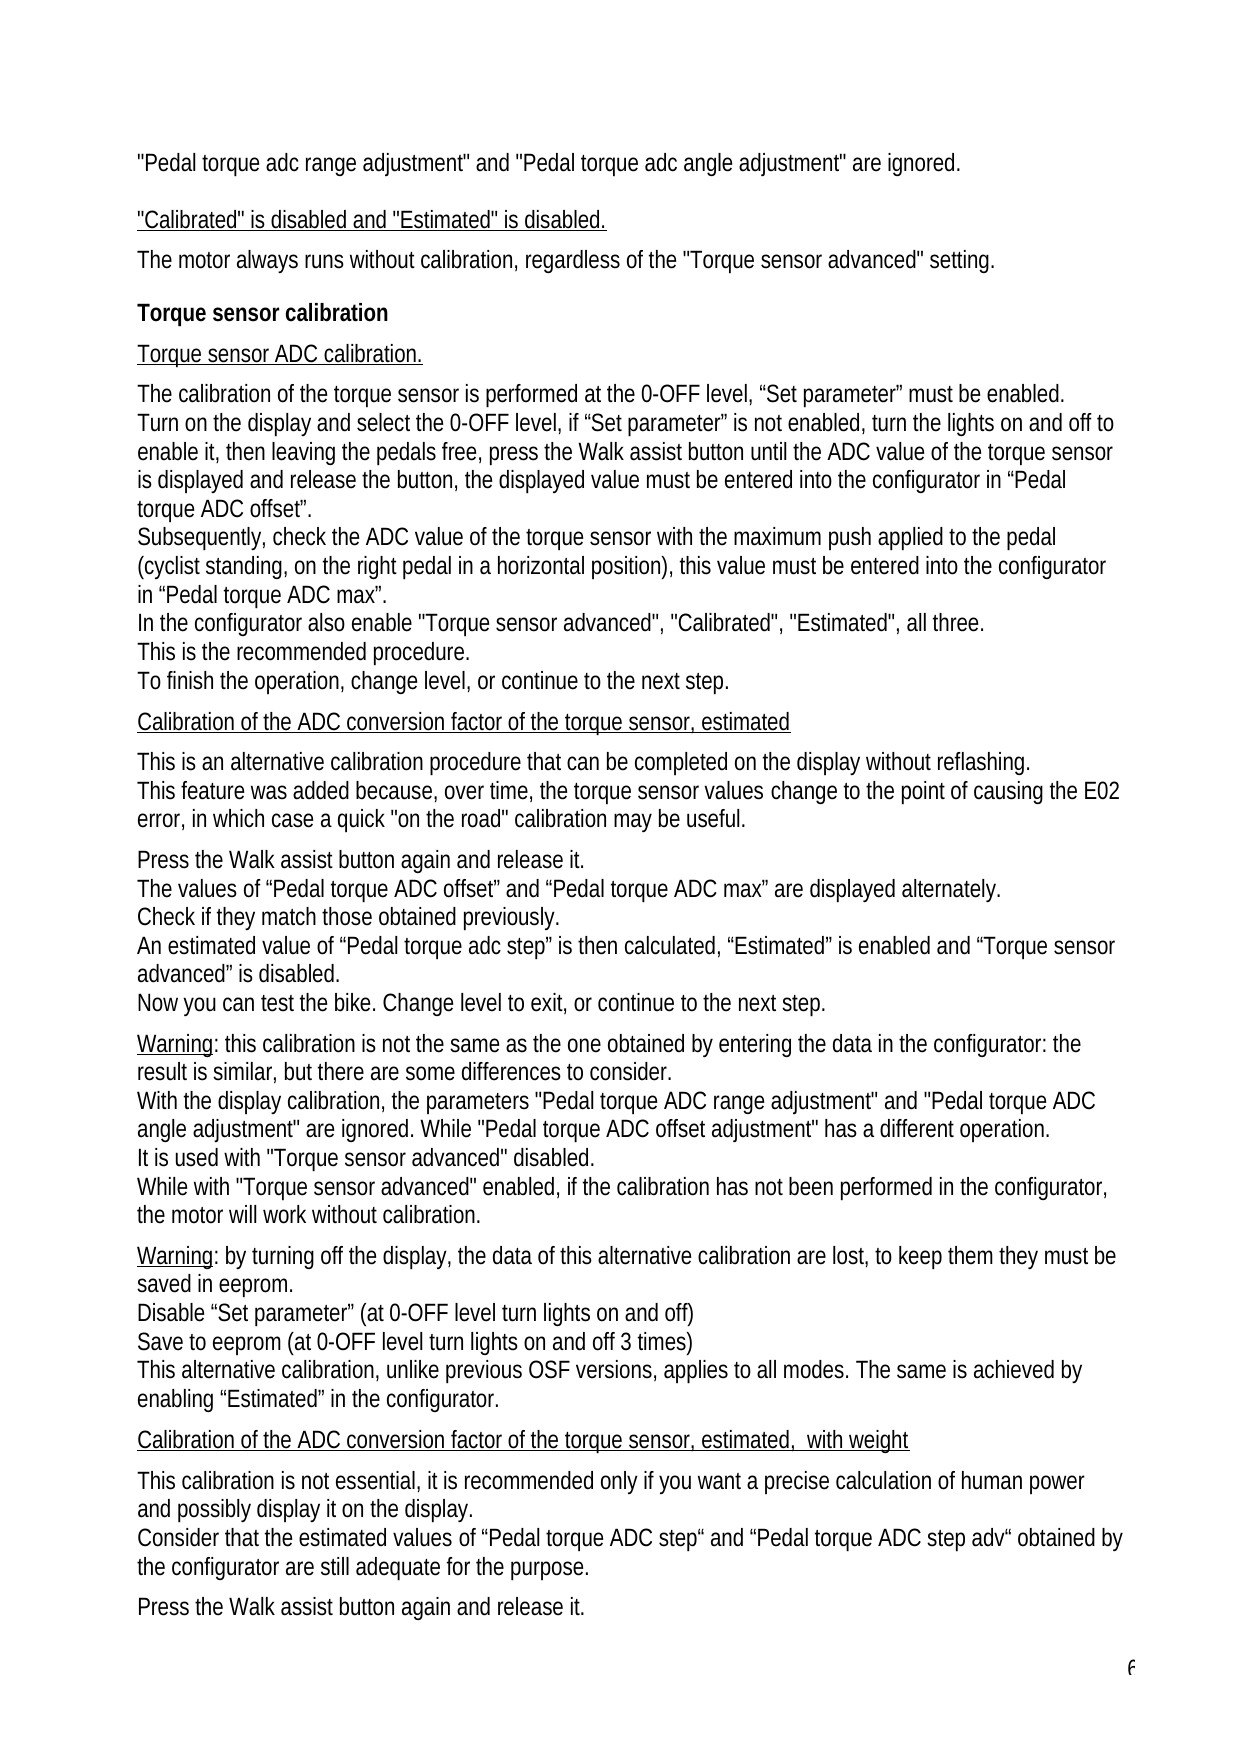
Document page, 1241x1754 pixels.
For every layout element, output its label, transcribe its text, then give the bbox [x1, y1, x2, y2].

text Subsequently, check the ADC value of the torque sensor with the maximum push applied to the pedal (cyclist standing, on the right pedal in a horizontal position), this value must be entered into the configurator in “Pedal torque ADC max”. [137, 522, 1125, 608]
text Consider that the estimated values ​​of “Pedal torque ADC step“ and “Pedal torque ADC step adv“ obtained by the configurator are still adequate for the purpose. [137, 1523, 1125, 1580]
text This is an alternative calibration procedure that can be completed on the display without reflashing. [137, 747, 1125, 776]
text The values ​​of “Pedal torque ADC offset” and “Pedal torque ADC max” are displayed alternately. [137, 873, 1125, 902]
text Warning: this calibration is not the same as the one obtained by entering the data in the configurator: the result is similar, but there are some differences to consider. [137, 1028, 1125, 1086]
text Warning: by turning off the display, the data of this alternative calibration are lost, to keep them they must be saved in eeprom. [137, 1241, 1125, 1298]
text Save to eeprom (at 0-OFF level turn lights on and off 3 times) [137, 1327, 1125, 1355]
text Torque sensor ADC calibration. [137, 339, 1125, 367]
text Disable “Set parameter” (at 0-OFF level turn lights on and off) [137, 1298, 1125, 1327]
text Press the Walk assist button again and release it. [137, 845, 1125, 873]
text This feature was added because, over time, the torque sensor values ​​change to the point of causing the E02 error, in which case a quick "on the road" calibration may be useful. [137, 776, 1125, 833]
text Check if they match those obtained previously. [137, 902, 1125, 931]
text It is used with "Torque sensor advanced" disabled. [137, 1143, 1125, 1172]
text The motor always runs without calibration, regardless of the "Torque sensor advanced" setting. [137, 245, 1125, 274]
text The calibration of the torque sensor is performed at the 0-OFF level, “Set parameter” must be enabled. [137, 379, 1125, 408]
text To finish the operation, change level, or continue to the next step. [137, 666, 1125, 694]
text "Calibrated" is disabled and "Estimated" is disabled. [137, 205, 1125, 233]
text Torque sensor calibration [137, 298, 1125, 326]
text Calibration of the ADC conversion factor of the torque sensor, estimated [137, 707, 1125, 735]
text Calibration of the ADC conversion factor of the torque sensor, estimated, with weight [137, 1425, 1125, 1454]
text While with "Torque sensor advanced" enabled, if the calibration has not been performed in the configurator, the motor will work without calibration. [137, 1172, 1125, 1229]
text "Pedal torque adc range adjustment" and "Pedal torque adc angle adjustment" are ignored. [137, 148, 1125, 176]
text Now you can test the bike. Change level to exit, or continue to the next step. [137, 988, 1125, 1017]
subtitle This is the recommended procedure. [137, 637, 1125, 666]
text An estimated value of “Pedal torque adc step” is then calculated, “Estimated” is enabled and “Torque sensor advanced” is disabled. [137, 931, 1125, 988]
subtitle In the configurator also enable "Torque sensor advanced", "Calibrated", "Estimated", all three. [137, 608, 1125, 637]
text This calibration is not essential, it is recommended only if you want a precise calculation of human power and possibly display it on the display. [137, 1466, 1125, 1523]
text Turn on the display and select the 0-OFF level, if “Set parameter” is not enabled, turn the lights on and off to enable it, then leaving the pedals free, press the Walk assist button until the ADC value of the torque sensor is displayed and release the button, the displayed value must be entered into the configurator in “Pedal torque ADC offset”. [137, 408, 1125, 522]
text This alternative calibration, unlike previous OSF versions, applies to all modes. The same is achieved by enabling “Estimated” in the configurator. [137, 1355, 1125, 1413]
text With the display calibration, the parameters "Pedal torque ADC range adjustment" and "Pedal torque ADC angle adjustment" are ignored. While "Pedal torque ADC offset adjustment" has a different operation. [137, 1086, 1125, 1143]
text Press the Walk assist button again and release it. [137, 1592, 1125, 1621]
